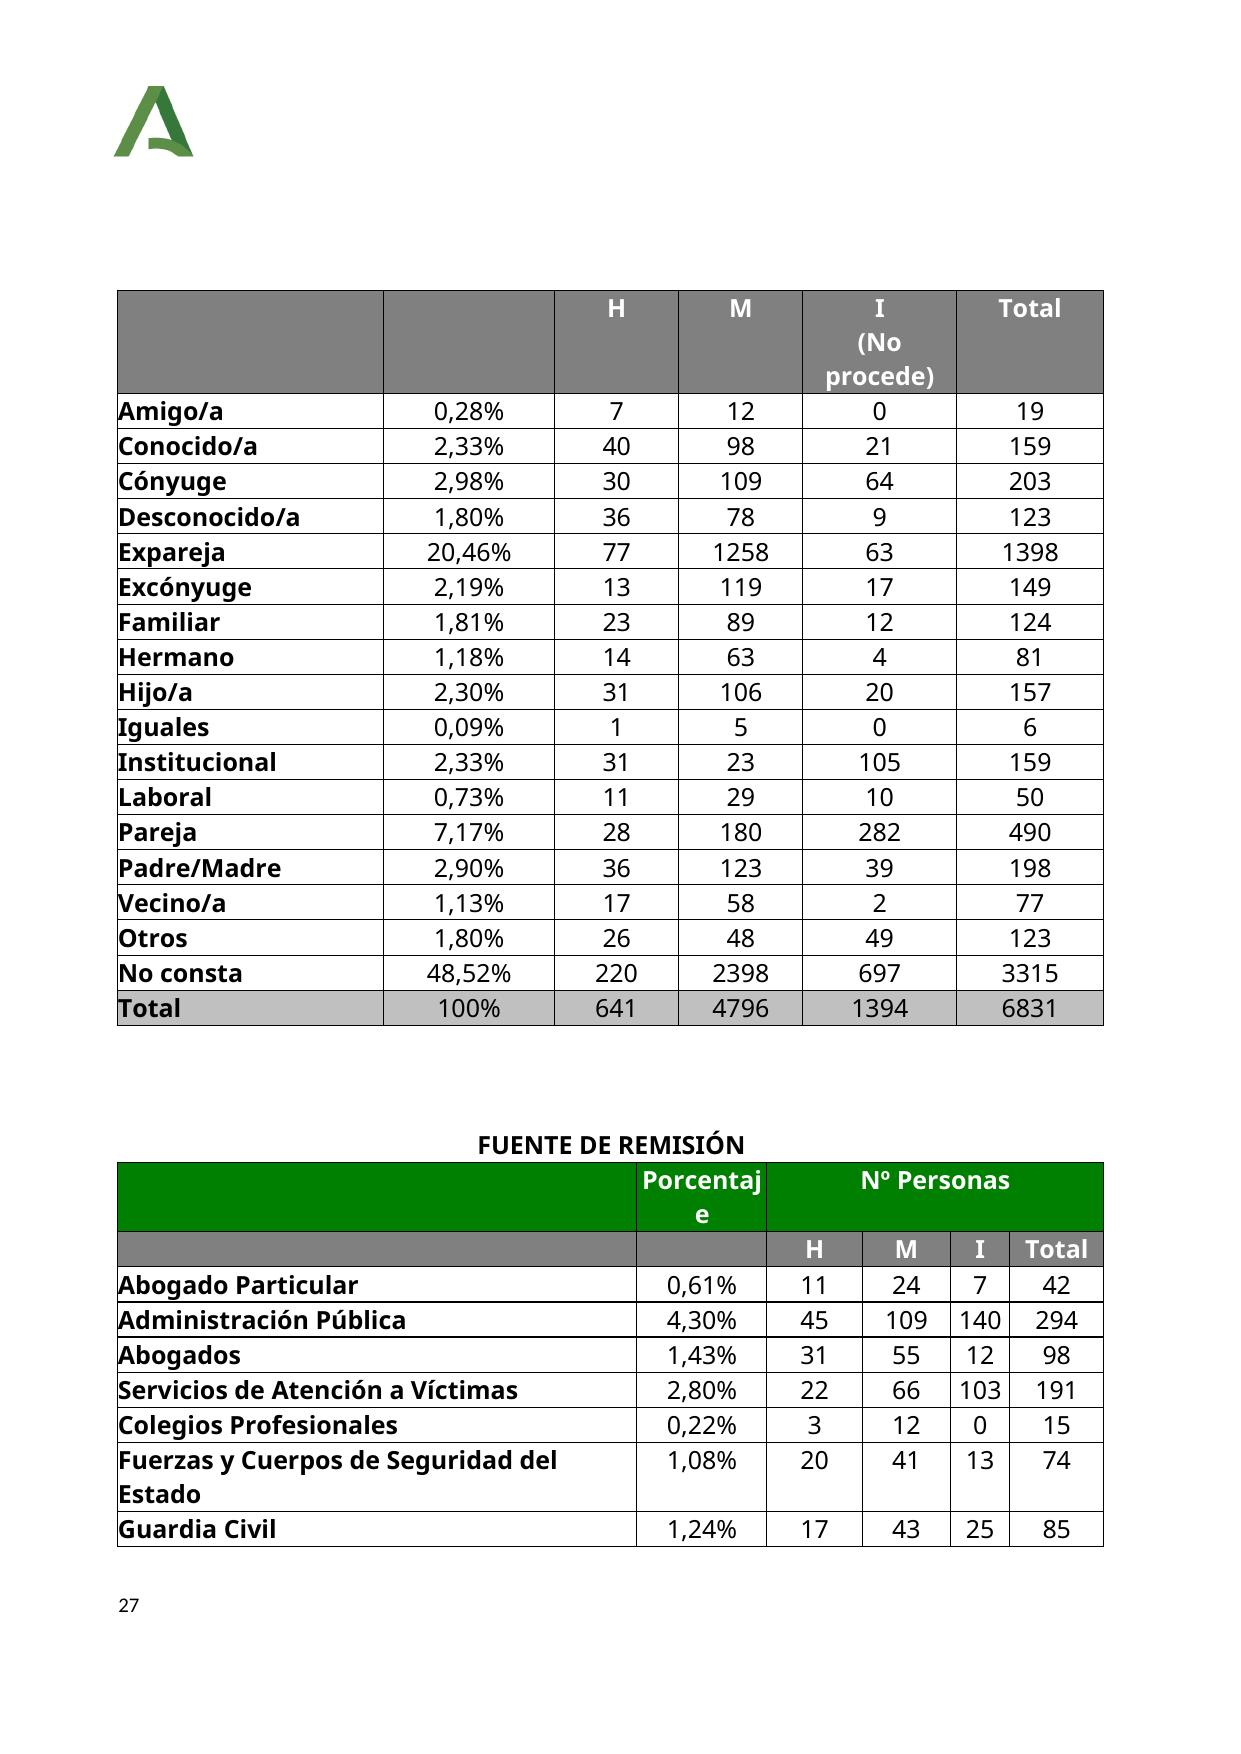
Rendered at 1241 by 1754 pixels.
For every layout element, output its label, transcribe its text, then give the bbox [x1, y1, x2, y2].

table_cell 13 [555, 569, 678, 603]
table_cell Abogado Particular [118, 1267, 636, 1301]
table_cell 28 [555, 815, 678, 849]
table_cell Pareja [118, 815, 383, 849]
table_cell 31 [555, 745, 678, 779]
table_cell Iguales [118, 710, 383, 744]
table_header Nº Personas [767, 1163, 1103, 1231]
table_cell 20 [803, 675, 956, 709]
table_cell 1,80% [384, 920, 554, 954]
table_cell Total [957, 291, 1103, 393]
table_cell 1398 [957, 534, 1103, 568]
table_cell 123 [957, 920, 1103, 954]
table_cell 1 [555, 710, 678, 744]
table_cell Hermano [118, 640, 383, 674]
table_cell 124 [957, 605, 1103, 638]
table_cell 77 [957, 885, 1103, 919]
table_cell 191 [1010, 1373, 1103, 1407]
table_cell Guardia Civil [118, 1512, 636, 1546]
table_cell 17 [803, 569, 956, 603]
table_cell Institucional [118, 745, 383, 779]
table_cell 1,81% [384, 605, 554, 638]
table_cell M [863, 1232, 950, 1266]
table_cell 1,18% [384, 640, 554, 674]
table_cell 2,19% [384, 569, 554, 603]
table_cell 22 [767, 1373, 862, 1407]
table_cell 14 [555, 640, 678, 674]
table_cell 4 [803, 640, 956, 674]
table_cell 106 [679, 675, 802, 709]
table_cell 0 [951, 1408, 1009, 1442]
table_cell Familiar [118, 605, 383, 638]
table_cell Abogados [118, 1338, 636, 1372]
table_cell 23 [555, 605, 678, 638]
table_header Porcentaje [637, 1163, 766, 1231]
table_cell 49 [803, 920, 956, 954]
table_cell 48,52% [384, 956, 554, 989]
table_cell 109 [679, 464, 802, 498]
table_cell 1,43% [637, 1338, 766, 1372]
table_cell 77 [555, 534, 678, 568]
table_cell 105 [803, 745, 956, 779]
table_cell 7,17% [384, 815, 554, 849]
table_cell 109 [863, 1303, 950, 1336]
table_cell 10 [803, 780, 956, 814]
table_cell 25 [951, 1512, 1009, 1546]
table_cell 29 [679, 780, 802, 814]
table_cell 78 [679, 499, 802, 533]
table_cell 140 [951, 1303, 1009, 1336]
table_cell 0,09% [384, 710, 554, 744]
table_cell 30 [555, 464, 678, 498]
table_cell 1,24% [637, 1512, 766, 1546]
table_cell 20,46% [384, 534, 554, 568]
table_cell 63 [679, 640, 802, 674]
table_cell 0,28% [384, 394, 554, 428]
table_cell No consta [118, 956, 383, 989]
table_cell 697 [803, 956, 956, 989]
table_cell 282 [803, 815, 956, 849]
table_cell 159 [957, 745, 1103, 779]
table_cell 21 [803, 429, 956, 463]
table_cell 24 [863, 1267, 950, 1301]
table_cell H [555, 291, 678, 393]
table_cell 31 [767, 1338, 862, 1372]
table_cell 66 [863, 1373, 950, 1407]
table_cell 13 [951, 1443, 1009, 1511]
table_cell Administración Pública [118, 1303, 636, 1336]
table_cell 98 [679, 429, 802, 463]
table_cell 43 [863, 1512, 950, 1546]
table_cell Total [1010, 1232, 1103, 1266]
table_cell 5 [679, 710, 802, 744]
table_cell 7 [555, 394, 678, 428]
table_cell 12 [951, 1338, 1009, 1372]
table_cell 4,30% [637, 1303, 766, 1336]
table_cell 74 [1010, 1443, 1103, 1511]
table_cell 45 [767, 1303, 862, 1336]
table_header [118, 1163, 636, 1231]
table_cell 641 [555, 991, 678, 1025]
table_cell 6831 [957, 991, 1103, 1025]
table_cell 103 [951, 1373, 1009, 1407]
table_cell Servicios de Atención a Víctimas [118, 1373, 636, 1407]
table_cell Cónyuge [118, 464, 383, 498]
table_cell 20 [767, 1443, 862, 1511]
table_cell 17 [555, 885, 678, 919]
table_cell 40 [555, 429, 678, 463]
table_cell 123 [679, 850, 802, 884]
table_cell 180 [679, 815, 802, 849]
table_cell 6 [957, 710, 1103, 744]
table_cell 4796 [679, 991, 802, 1025]
table_cell 2,30% [384, 675, 554, 709]
table_cell Hijo/a [118, 675, 383, 709]
table_cell 3315 [957, 956, 1103, 989]
table_cell H [767, 1232, 862, 1266]
table_cell Otros [118, 920, 383, 954]
table_cell 294 [1010, 1303, 1103, 1336]
picture [109, 81, 198, 161]
table_cell Padre/Madre [118, 850, 383, 884]
table_cell 203 [957, 464, 1103, 498]
table_cell 2398 [679, 956, 802, 989]
text FUENTE DE REMISIÓN [118, 1128, 1104, 1162]
table_cell 98 [1010, 1338, 1103, 1372]
table_cell 0,22% [637, 1408, 766, 1442]
table_cell 63 [803, 534, 956, 568]
table_cell 41 [863, 1443, 950, 1511]
table_cell 100% [384, 991, 554, 1025]
table_cell [384, 291, 554, 393]
table_cell 12 [863, 1408, 950, 1442]
table_cell Fuerzas y Cuerpos de Seguridad del Estado [118, 1443, 636, 1511]
table_cell [118, 1232, 636, 1266]
table_cell M [679, 291, 802, 393]
table_cell 490 [957, 815, 1103, 849]
table_cell Colegios Profesionales [118, 1408, 636, 1442]
table_cell 11 [555, 780, 678, 814]
table_cell 12 [803, 605, 956, 638]
table_cell [118, 291, 383, 393]
table_cell 31 [555, 675, 678, 709]
table_cell 1,80% [384, 499, 554, 533]
table_cell 149 [957, 569, 1103, 603]
table_cell 81 [957, 640, 1103, 674]
table_cell 7 [951, 1267, 1009, 1301]
table_cell 2,90% [384, 850, 554, 884]
table_cell 2,33% [384, 429, 554, 463]
table_cell Amigo/a [118, 394, 383, 428]
table_cell 15 [1010, 1408, 1103, 1442]
table_cell Laboral [118, 780, 383, 814]
table_cell 48 [679, 920, 802, 954]
table_cell Desconocido/a [118, 499, 383, 533]
table_cell 58 [679, 885, 802, 919]
table_cell 9 [803, 499, 956, 533]
table_cell 220 [555, 956, 678, 989]
table_cell I [951, 1232, 1009, 1266]
table_cell 2 [803, 885, 956, 919]
table_cell 26 [555, 920, 678, 954]
table_cell 157 [957, 675, 1103, 709]
table_cell 2,80% [637, 1373, 766, 1407]
table_cell 1394 [803, 991, 956, 1025]
table_cell 55 [863, 1338, 950, 1372]
table_cell 0 [803, 710, 956, 744]
table_cell 39 [803, 850, 956, 884]
table_cell Expareja [118, 534, 383, 568]
table_cell 17 [767, 1512, 862, 1546]
table_cell 64 [803, 464, 956, 498]
table_cell 159 [957, 429, 1103, 463]
table_cell 23 [679, 745, 802, 779]
table_cell 89 [679, 605, 802, 638]
table_cell 198 [957, 850, 1103, 884]
table_cell Excónyuge [118, 569, 383, 603]
table_cell 0,73% [384, 780, 554, 814]
table_cell Conocido/a [118, 429, 383, 463]
table_cell Vecino/a [118, 885, 383, 919]
table_cell 50 [957, 780, 1103, 814]
table_cell 2,33% [384, 745, 554, 779]
table_cell 0,61% [637, 1267, 766, 1301]
table_cell 36 [555, 850, 678, 884]
table_cell 36 [555, 499, 678, 533]
table_cell 0 [803, 394, 956, 428]
table_cell 42 [1010, 1267, 1103, 1301]
table_cell 123 [957, 499, 1103, 533]
table_cell 85 [1010, 1512, 1103, 1546]
table_cell 19 [957, 394, 1103, 428]
table_cell 1258 [679, 534, 802, 568]
table_cell 3 [767, 1408, 862, 1442]
table_cell 1,08% [637, 1443, 766, 1511]
table_cell 119 [679, 569, 802, 603]
table_cell 12 [679, 394, 802, 428]
table_cell [637, 1232, 766, 1266]
table_cell Total [118, 991, 383, 1025]
table_cell 1,13% [384, 885, 554, 919]
table_cell I (No procede) [803, 291, 956, 393]
table_cell 2,98% [384, 464, 554, 498]
table_cell 11 [767, 1267, 862, 1301]
